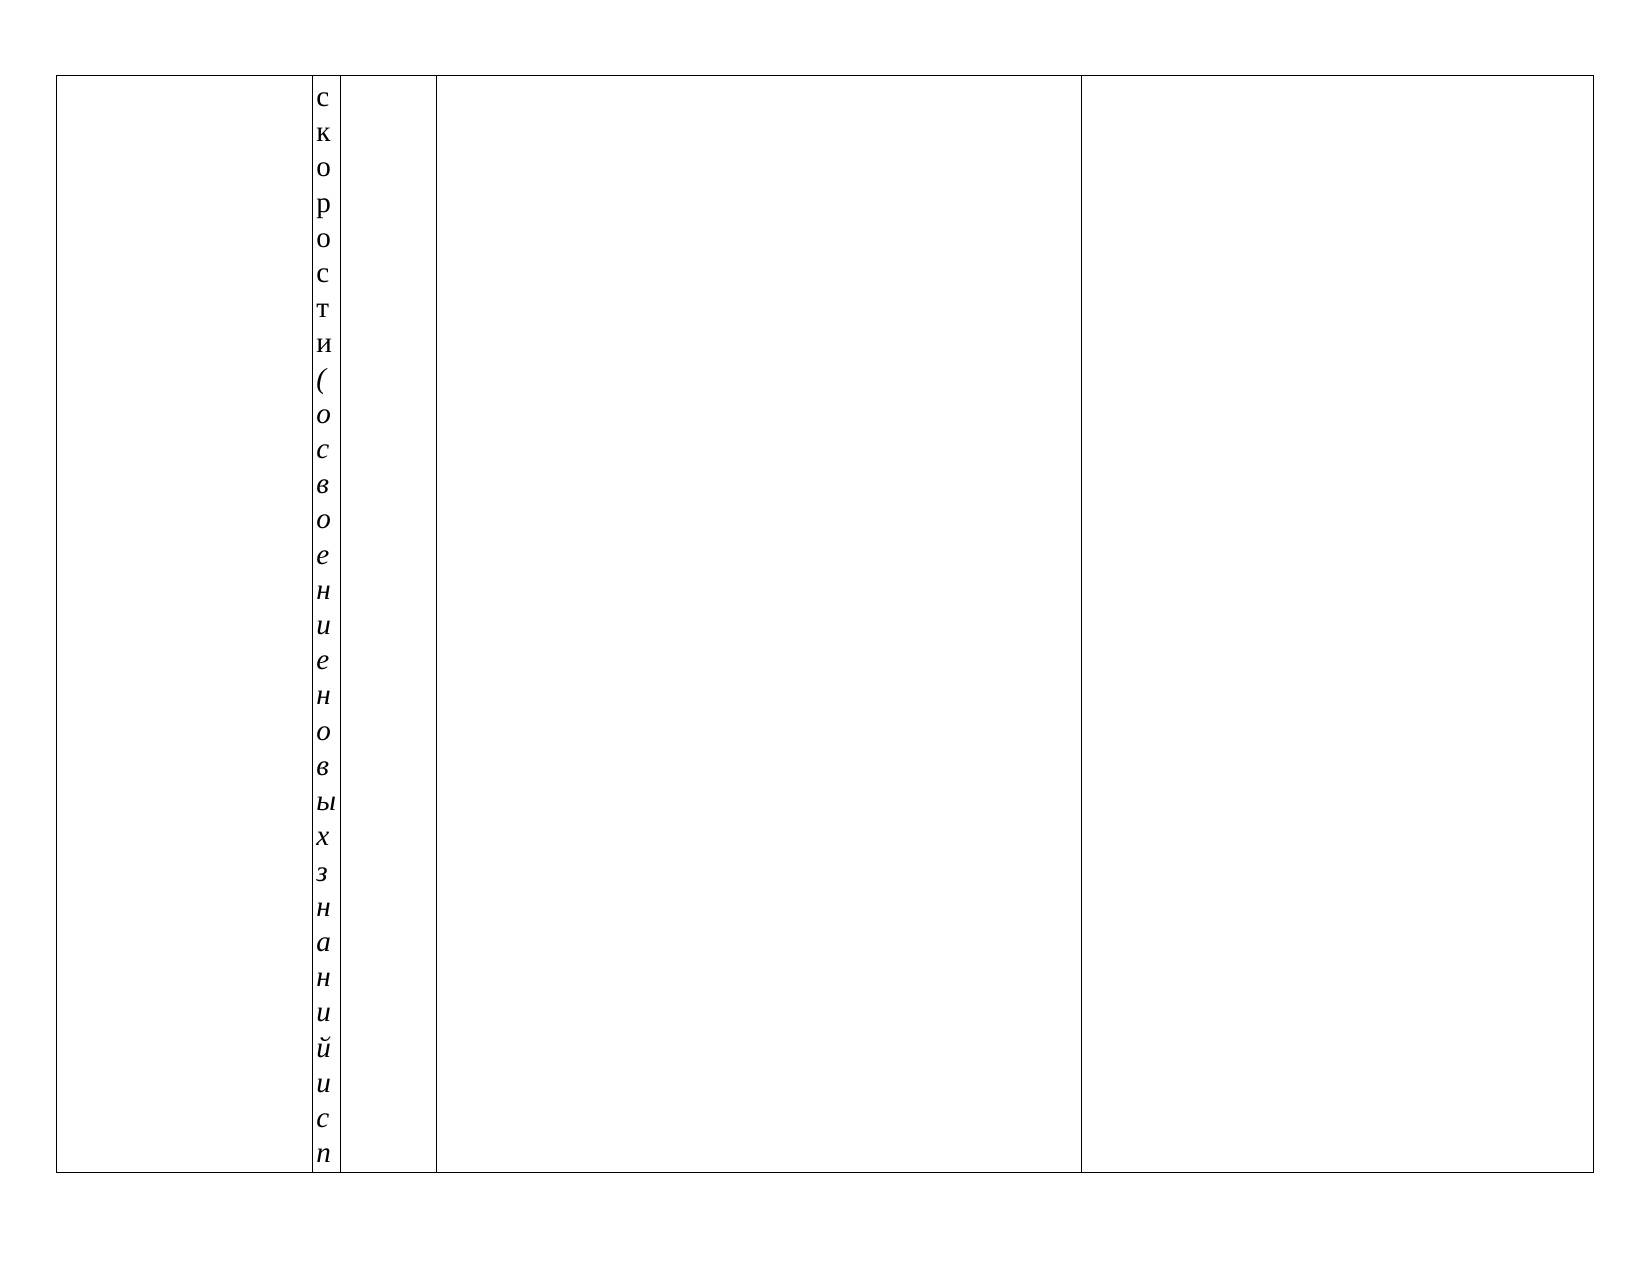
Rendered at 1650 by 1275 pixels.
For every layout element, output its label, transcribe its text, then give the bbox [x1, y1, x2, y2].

table_header [1082, 76, 1593, 1172]
table_header [341, 76, 436, 1172]
table_header [437, 76, 1081, 1172]
table_header скорости (освоение новых знаний и сп [313, 76, 340, 1172]
table_header [57, 76, 312, 1172]
